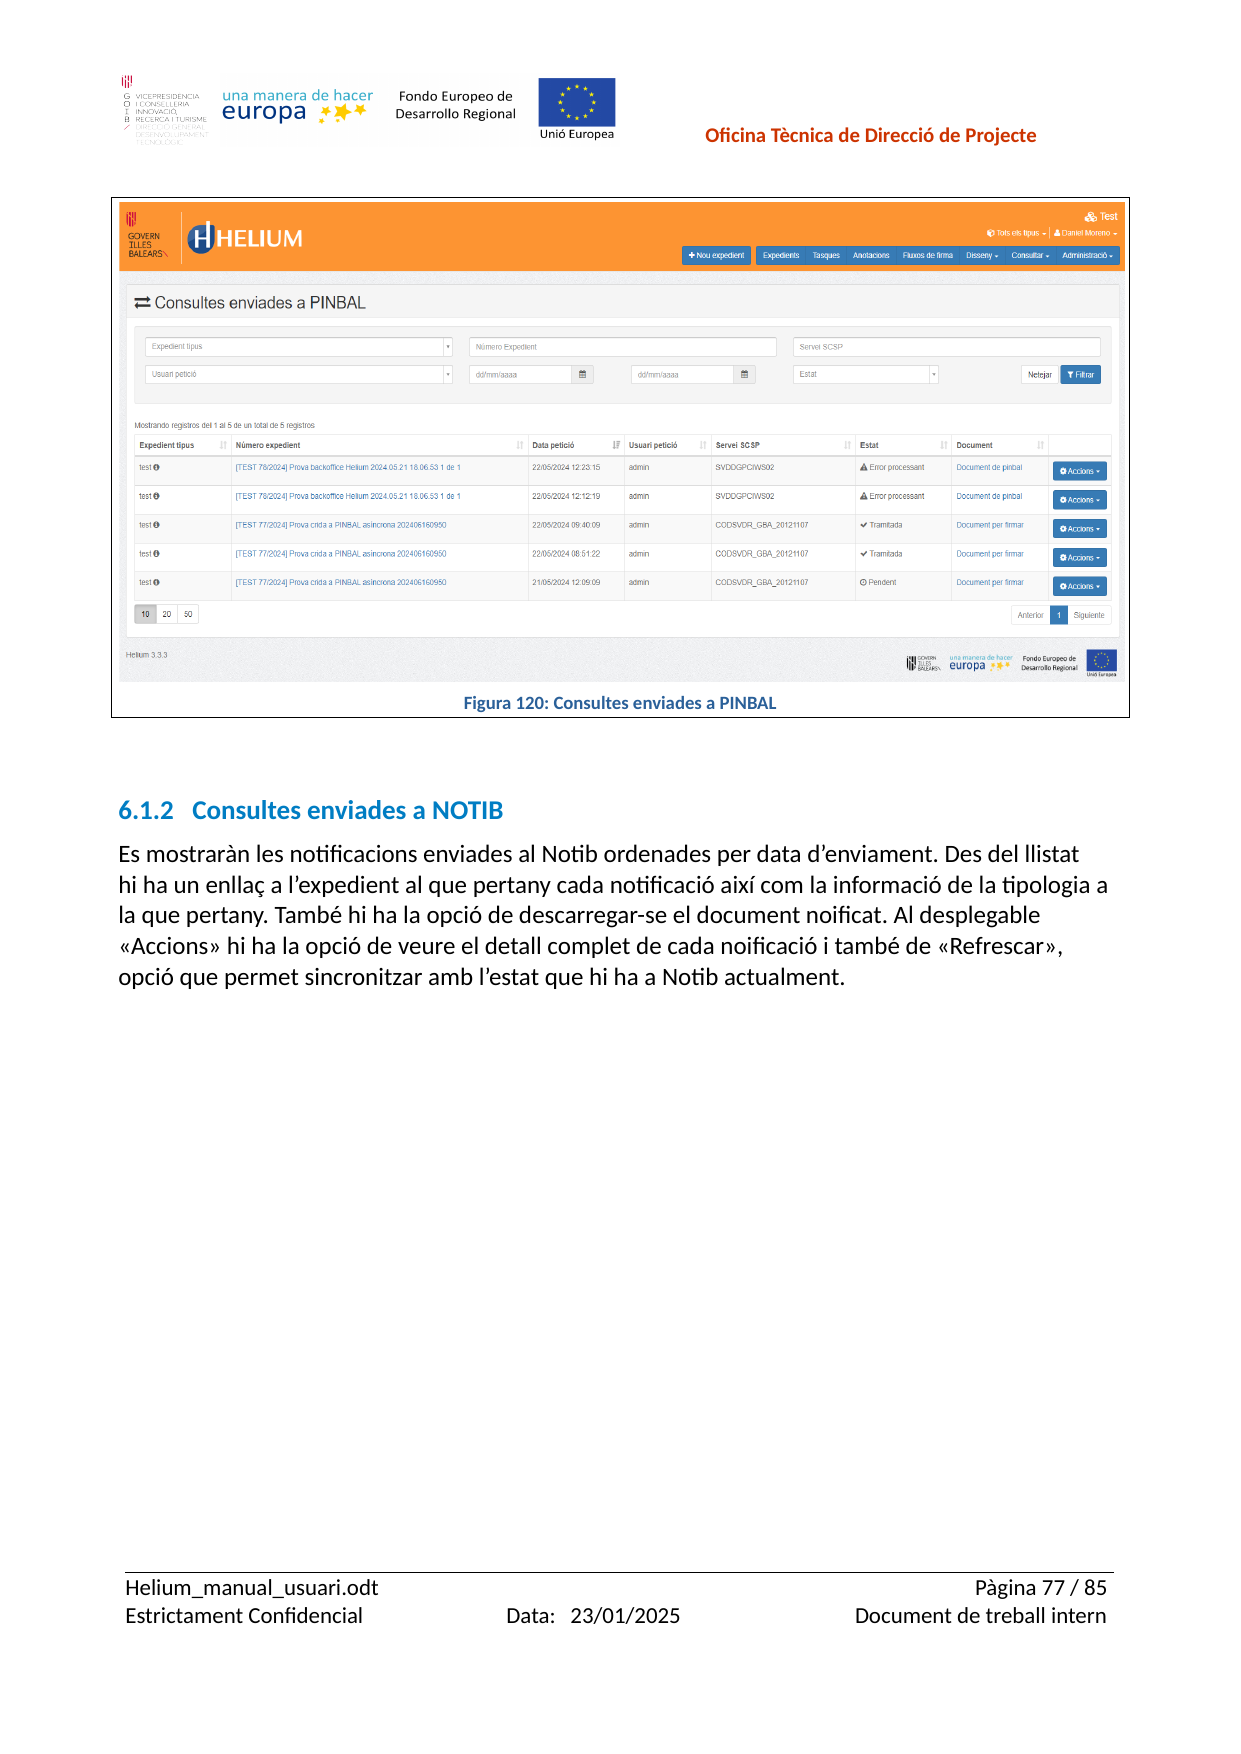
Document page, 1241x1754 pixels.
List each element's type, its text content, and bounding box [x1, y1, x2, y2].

picture [219, 73, 621, 147]
text la que pertany. També hi ha la opció de descarregar-se el document noificat. Al desplegable [118, 899, 1122, 930]
text opció que permet sincronitzar amb l’estat que hi ha a Notib actualment. [118, 961, 1122, 991]
text hi ha un enllaç a l’expedient al que pertany cada notificació així com la informació de la tipologia a [118, 869, 1122, 899]
picture [119, 202, 1125, 682]
picture [118, 73, 213, 147]
text Es mostraràn les notificacions enviades al Notib ordenades per data d’enviament. Des del llistat [118, 838, 1122, 869]
text Figura 120: Consultes enviades a PINBAL [114, 691, 1126, 714]
text «Accions» hi ha la opció de veure el detall complet de cada noificació i també de «Refrescar», [118, 930, 1122, 961]
subtitle Consultes enviades a NOTIB [118, 793, 1122, 826]
